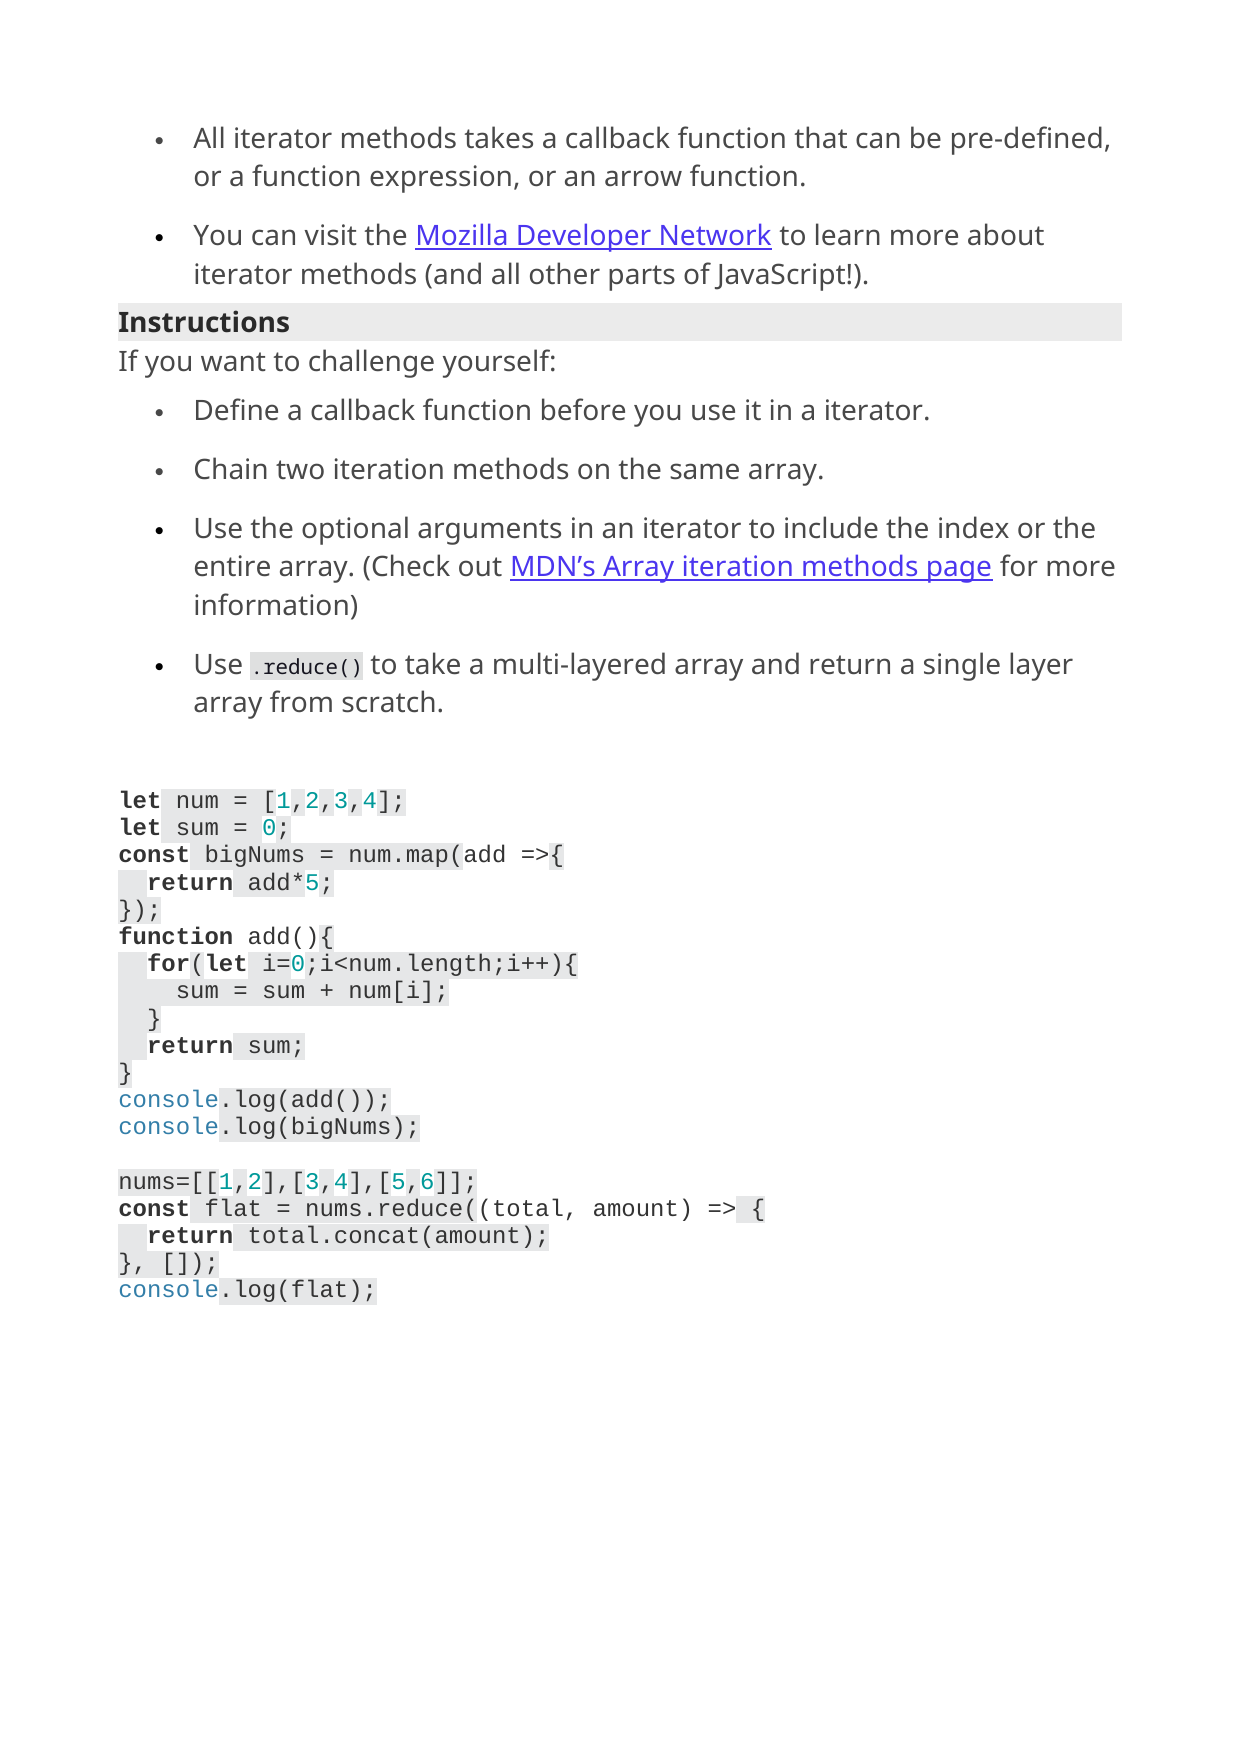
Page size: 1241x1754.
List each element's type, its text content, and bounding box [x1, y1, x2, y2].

text Instructions [118, 303, 1122, 341]
list Define a callback function before you use it in a iterator. [156, 390, 1122, 428]
text }, []); [118, 1251, 1122, 1278]
text If you want to challenge yourself: [118, 341, 1122, 379]
text const flat = nums.reduce((total, amount) => { [118, 1196, 1122, 1223]
list All iterator methods takes a callback function that can be pre-defined, or a function expression, or an arrow function. [156, 118, 1122, 195]
text }); [118, 897, 1122, 924]
text return total.concat(amount); [118, 1223, 1122, 1251]
list You can visit the Mozilla Developer Network to learn more about iterator methods (and all other parts of JavaScript!). [156, 216, 1122, 292]
text console.log(flat); [118, 1278, 1122, 1305]
text console.log(add()); [118, 1088, 1122, 1115]
text } [118, 1006, 1122, 1033]
text let sum = 0; [118, 816, 1122, 843]
list Chain two iteration methods on the same array. [156, 449, 1122, 487]
list Use the optional arguments in an iterator to include the index or the entire array. (Check out MDN’s Array iteration methods page for more information) [156, 508, 1122, 623]
text function add(){ [118, 924, 1122, 952]
text for(let i=0;i<num.length;i++){ [118, 952, 1122, 979]
list Use .reduce() to take a multi-layered array and return a single layer array from scratch. [156, 644, 1122, 721]
text sum = sum + num[i]; [118, 979, 1122, 1006]
text } [118, 1060, 1122, 1088]
text console.log(bigNums); [118, 1115, 1122, 1142]
text return add*5; [118, 870, 1122, 897]
text let num = [1,2,3,4]; [118, 788, 1122, 816]
text return sum; [118, 1033, 1122, 1060]
text nums=[[1,2],[3,4],[5,6]]; [118, 1169, 1122, 1196]
text const bigNums = num.map(add =>{ [118, 843, 1122, 870]
